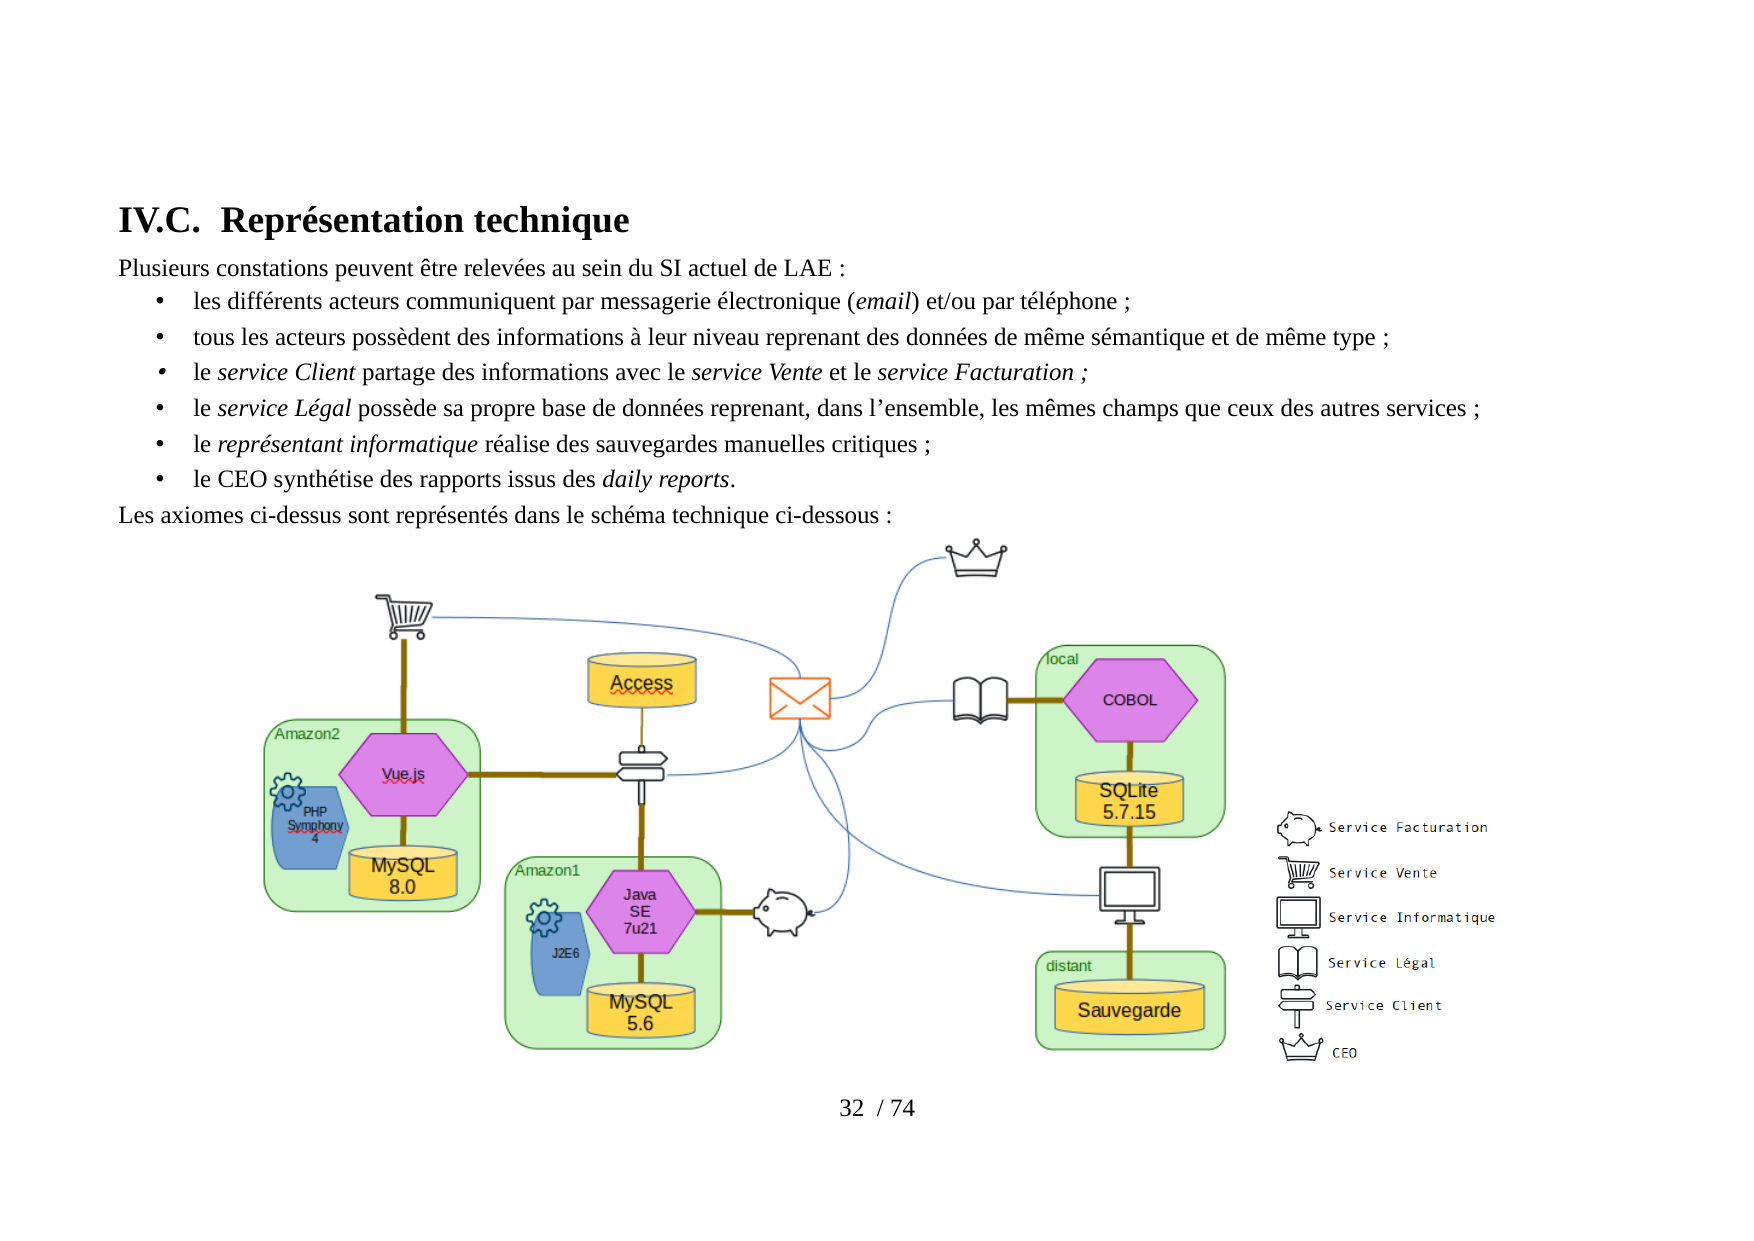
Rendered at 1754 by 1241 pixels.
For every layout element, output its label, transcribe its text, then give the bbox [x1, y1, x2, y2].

list les différents acteurs communiquent par messagerie électronique (email) et/ou par téléphone ; [156, 286, 1636, 314]
list le CEO synthétise des rapports issus des daily reports. [156, 464, 1636, 493]
list tous les acteurs possèdent des informations à leur niveau reprenant des données de même sémantique et de même type ; [156, 322, 1636, 350]
list le service Client partage des informations avec le service Vente et le service Facturation ; [156, 357, 1636, 386]
subtitle Représentation technique [118, 197, 1636, 240]
text Plusieurs constations peuvent être relevées au sein du SI actuel de LAE : [118, 253, 1636, 282]
list le représentant informatique réalise des sauvegardes manuelles critiques ; [156, 429, 1636, 457]
list le service Légal possède sa propre base de données reprenant, dans l’ensemble, les mêmes champs que ceux des autres services ; [156, 393, 1636, 422]
picture [254, 536, 1237, 1057]
text Les axiomes ci-dessus sont représentés dans le schéma technique ci-dessous : [118, 500, 1636, 529]
picture [1267, 802, 1500, 1064]
